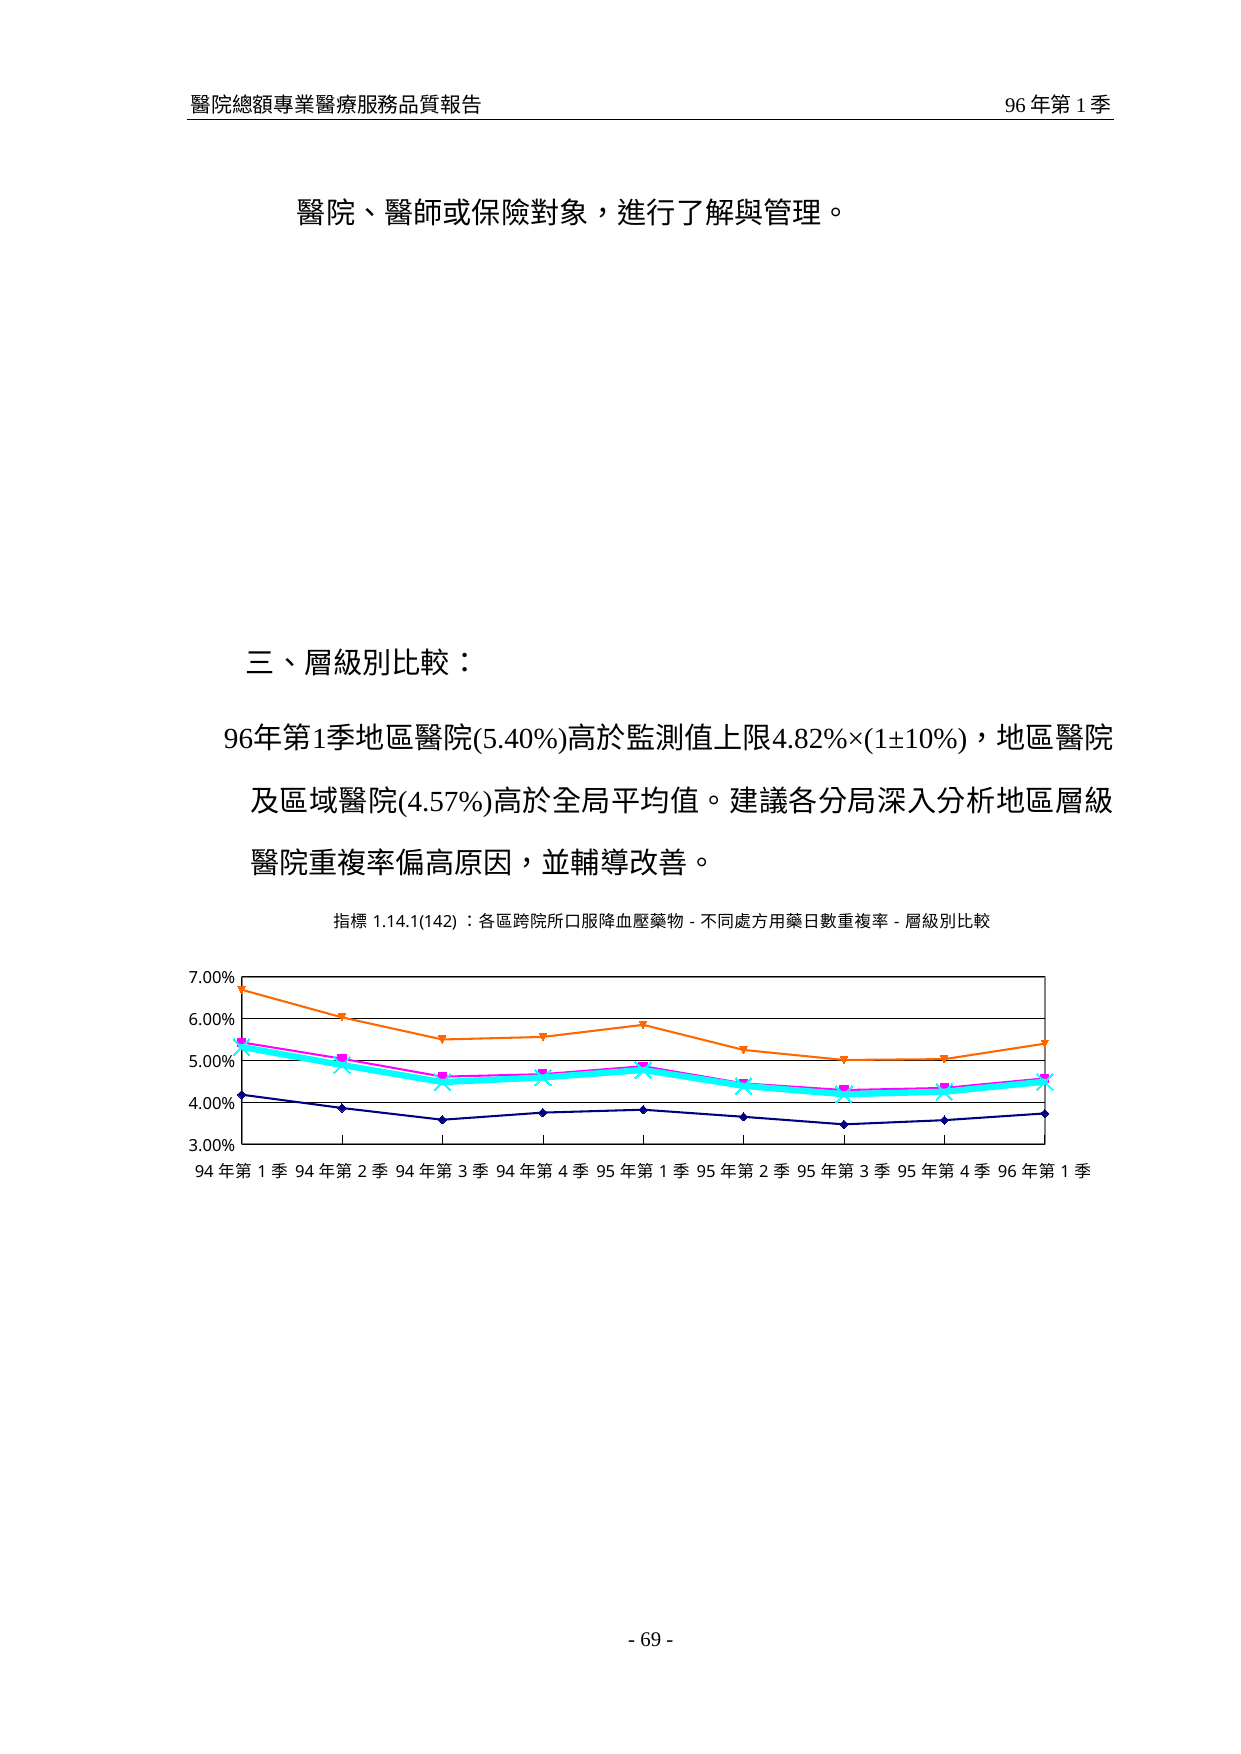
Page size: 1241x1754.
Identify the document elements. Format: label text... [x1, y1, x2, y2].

text 醫院、醫師或保險對象，進行了解與管理。 [187, 169, 1114, 232]
text 96年第1季地區醫院(5.40%)高於監測值上限4.82%×(1±10%)，地區醫院及區域醫院(4.57%)高於全局平均值。建議各分局深入分析地區層級醫院重複率偏高原因，並輔導改善。 [187, 694, 1114, 882]
text 三、層級別比較： [187, 619, 1114, 682]
